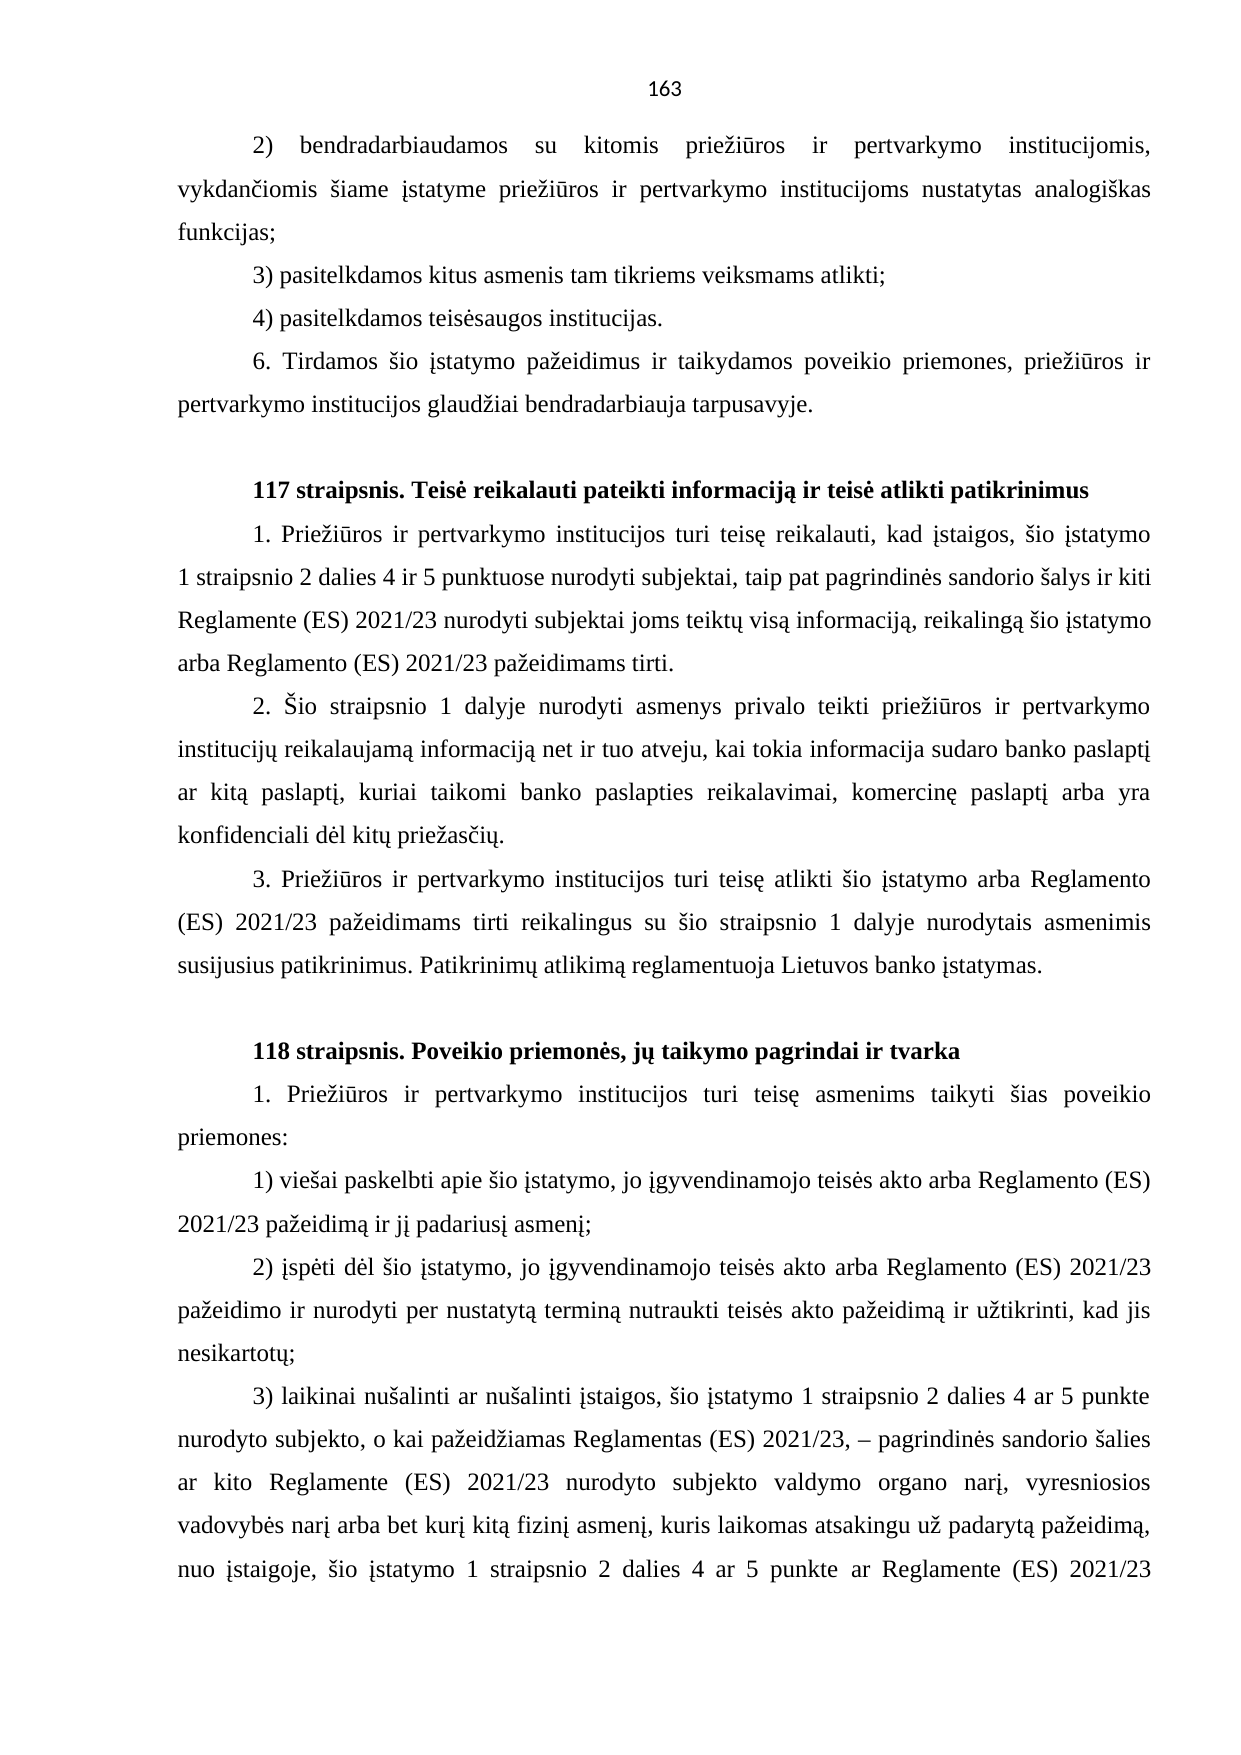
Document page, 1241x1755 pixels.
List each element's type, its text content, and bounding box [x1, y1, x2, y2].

text 3) pasitelkdamos kitus asmenis tam tikriems veiksmams atlikti; [177, 260, 1152, 289]
text 1) viešai paskelbti apie šio įstatymo, jo įgyvendinamojo teisės akto arba Reglamento (ES) 2021/23 pažeidimą ir jį padariusį asmenį; [177, 1166, 1152, 1237]
text 2) įspėti dėl šio įstatymo, jo įgyvendinamojo teisės akto arba Reglamento (ES) 2021/23 pažeidimo ir nurodyti per nustatytą terminą nutraukti teisės akto pažeidimą ir užtikrinti, kad jis nesikartotų; [177, 1252, 1152, 1367]
text 4) pasitelkdamos teisėsaugos institucijas. [177, 303, 1152, 332]
text 2) bendradarbiaudamos su kitomis priežiūros ir pertvarkymo institucijomis, vykdančiomis šiame įstatyme priežiūros ir pertvarkymo institucijoms nustatytas analogiškas funkcijas; [177, 131, 1152, 246]
text 3. Priežiūros ir pertvarkymo institucijos turi teisę atlikti šio įstatymo arba Reglamento (ES) 2021/23 pažeidimams tirti reikalingus su šio straipsnio 1 dalyje nurodytais asmenimis susijusius patikrinimus. Patikrinimų atlikimą reglamentuoja Lietuvos banko įstatymas. [177, 864, 1152, 979]
text 117 straipsnis. Teisė reikalauti pateikti informaciją ir teisė atlikti patikrinimus [177, 476, 1152, 504]
text 6. Tirdamos šio įstatymo pažeidimus ir taikydamos poveikio priemones, priežiūros ir pertvarkymo institucijos glaudžiai bendradarbiauja tarpusavyje. [177, 346, 1152, 418]
text 118 straipsnis. Poveikio priemonės, jų taikymo pagrindai ir tvarka [177, 1036, 1152, 1065]
text 1. Priežiūros ir pertvarkymo institucijos turi teisę reikalauti, kad įstaigos, šio įstatymo 1 straipsnio 2 dalies 4 ir 5 punktuose nurodyti subjektai, taip pat pagrindinės sandorio šalys ir kiti Reglamente (ES) 2021/23 nurodyti subjektai joms teiktų visą informaciją, reikalingą šio įstatymo arba Reglamento (ES) 2021/23 pažeidimams tirti. [177, 519, 1152, 677]
text 2. Šio straipsnio 1 dalyje nurodyti asmenys privalo teikti priežiūros ir pertvarkymo institucijų reikalaujamą informaciją net ir tuo atveju, kai tokia informacija sudaro banko paslaptį ar kitą paslaptį, kuriai taikomi banko paslapties reikalavimai, komercinę paslaptį arba yra konfidenciali dėl kitų priežasčių. [177, 691, 1152, 849]
text 1. Priežiūros ir pertvarkymo institucijos turi teisę asmenims taikyti šias poveikio priemones: [177, 1079, 1152, 1151]
text 3) laikinai nušalinti ar nušalinti įstaigos, šio įstatymo 1 straipsnio 2 dalies 4 ar 5 punkte nurodyto subjekto, o kai pažeidžiamas Reglamentas (ES) 2021/23, – pagrindinės sandorio šalies ar kito Reglamente (ES) 2021/23 nurodyto subjekto valdymo organo narį, vyresniosios vadovybės narį arba bet kurį kitą fizinį asmenį, kuris laikomas atsakingu už padarytą pažeidimą, nuo įstaigoje, šio įstatymo 1 straipsnio 2 dalies 4 ar 5 punkte ar Reglamente (ES) 2021/23 [177, 1381, 1152, 1582]
